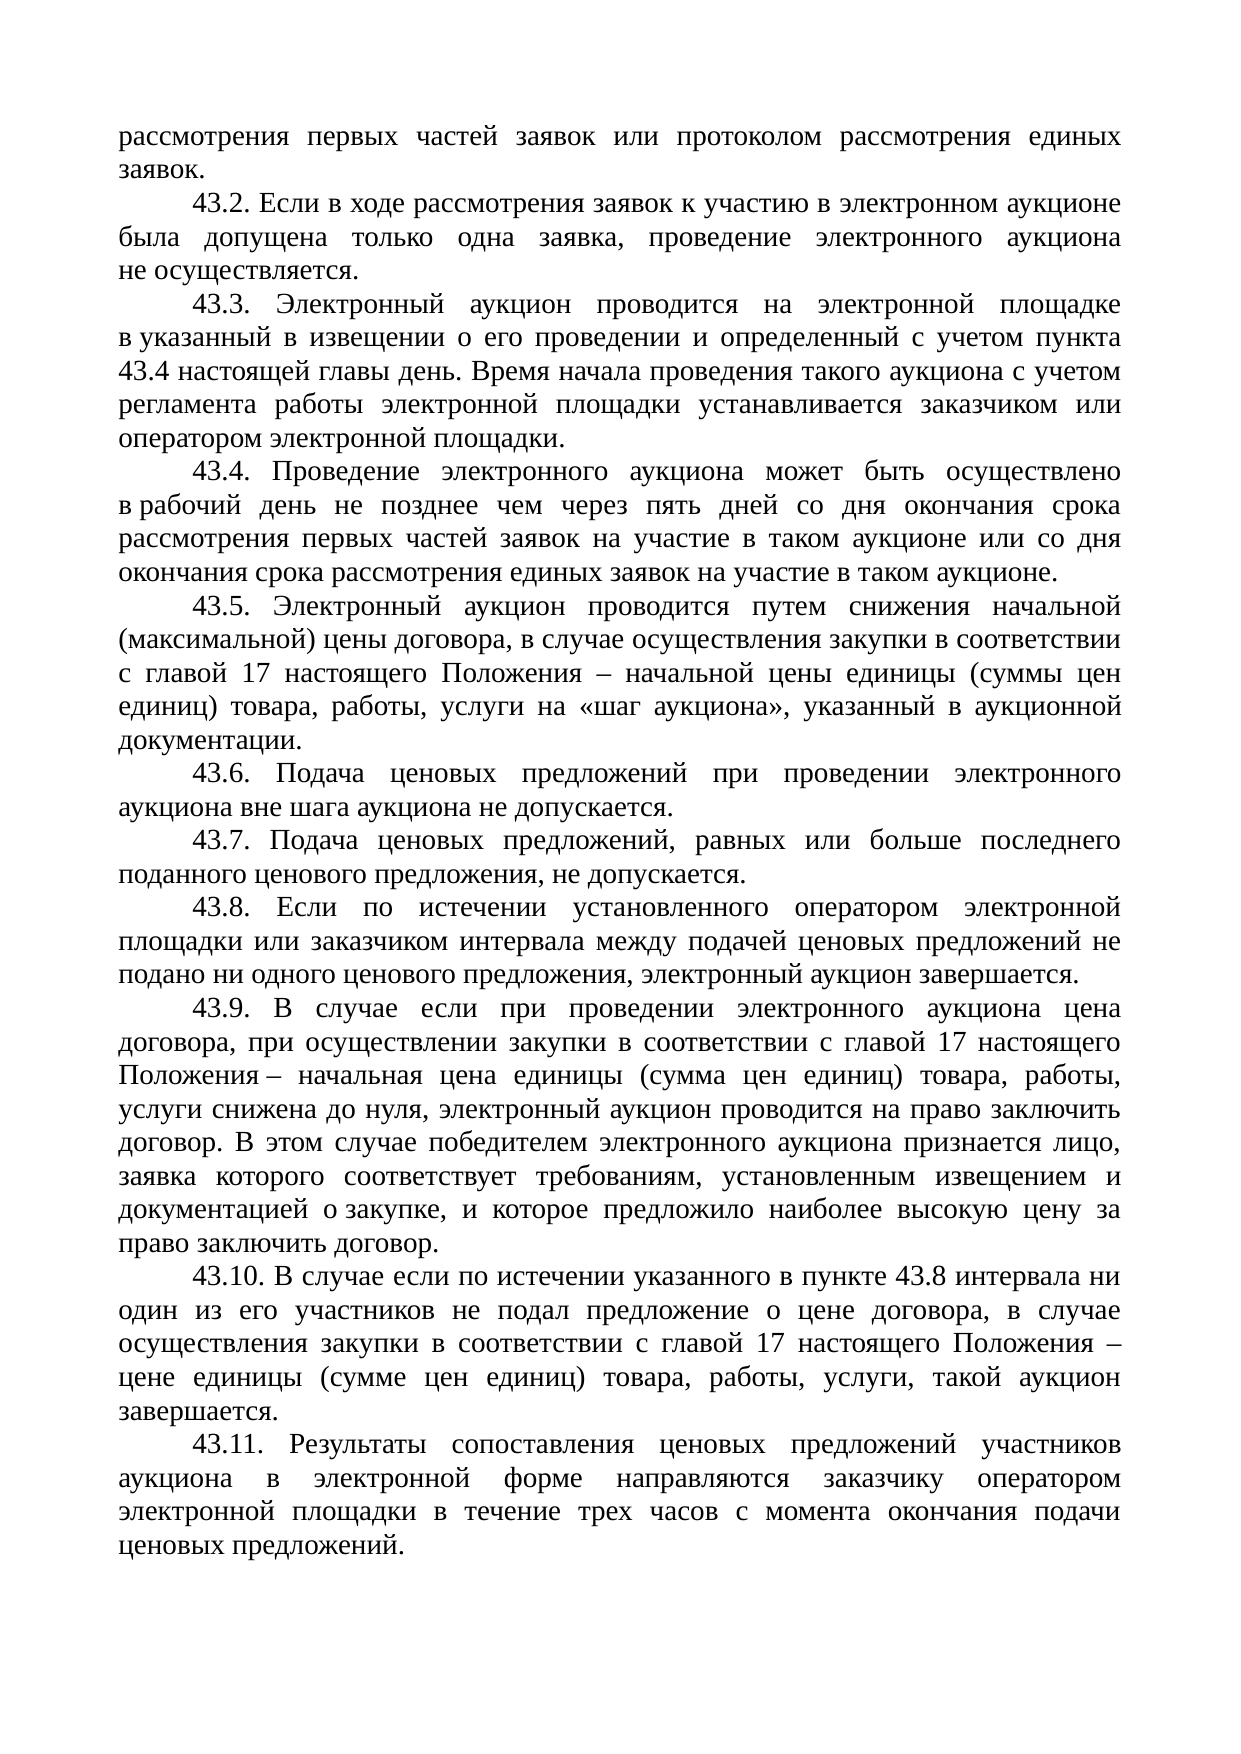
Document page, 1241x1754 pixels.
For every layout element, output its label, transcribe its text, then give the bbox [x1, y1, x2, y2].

text рассмотрения первых частей заявок или протоколом рассмотрения единых заявок. [118, 118, 1122, 185]
text 43.2. Если в ходе рассмотрения заявок к участию в электронном аукционе была допущена только одна заявка, проведение электронного аукциона не осуществляется. [118, 185, 1122, 286]
text 43.10. В случае если по истечении указанного в пункте 43.8 интервала ни один из его участников не подал предложение о цене договора, в случае осуществления закупки в соответствии с главой 17 настоящего Положения – цене единицы (сумме цен единиц) товара, работы, услуги, такой аукцион завершается. [118, 1258, 1122, 1426]
text 43.9. В случае если при проведении электронного аукциона цена договора, при осуществлении закупки в соответствии с главой 17 настоящего Положения – начальная цена единицы (сумма цен единиц) товара, работы, услуги снижена до нуля, электронный аукцион проводится на право заключить договор. В этом случае победителем электронного аукциона признается лицо, заявка которого соответствует требованиям, установленным извещением и документацией о закупке, и которое предложило наиболее высокую цену за право заключить договор. [118, 990, 1122, 1258]
text 43.5. Электронный аукцион проводится путем снижения начальной (максимальной) цены договора, в случае осуществления закупки в соответствии с главой 17 настоящего Положения – начальной цены единицы (суммы цен единиц) товара, работы, услуги на «шаг аукциона», указанный в аукционной документации. [118, 588, 1122, 755]
text 43.4. Проведение электронного аукциона может быть осуществлено в рабочий день не позднее чем через пять дней со дня окончания срока рассмотрения первых частей заявок на участие в таком аукционе или со дня окончания срока рассмотрения единых заявок на участие в таком аукционе. [118, 453, 1122, 588]
text 43.6. Подача ценовых предложений при проведении электронного аукциона вне шага аукциона не допускается. [118, 755, 1122, 822]
text 43.8. Если по истечении установленного оператором электронной площадки или заказчиком интервала между подачей ценовых предложений не подано ни одного ценового предложения, электронный аукцион завершается. [118, 889, 1122, 990]
text 43.7. Подача ценовых предложений, равных или больше последнего поданного ценового предложения, не допускается. [118, 822, 1122, 889]
text 43.11. Результаты сопоставления ценовых предложений участников аукциона в электронной форме направляются заказчику оператором электронной площадки в течение трех часов с момента окончания подачи ценовых предложений. [118, 1426, 1122, 1560]
text 43.3. Электронный аукцион проводится на электронной площадке в указанный в извещении о его проведении и определенный с учетом пункта 43.4 настоящей главы день. Время начала проведения такого аукциона с учетом регламента работы электронной площадки устанавливается заказчиком или оператором электронной площадки. [118, 286, 1122, 453]
